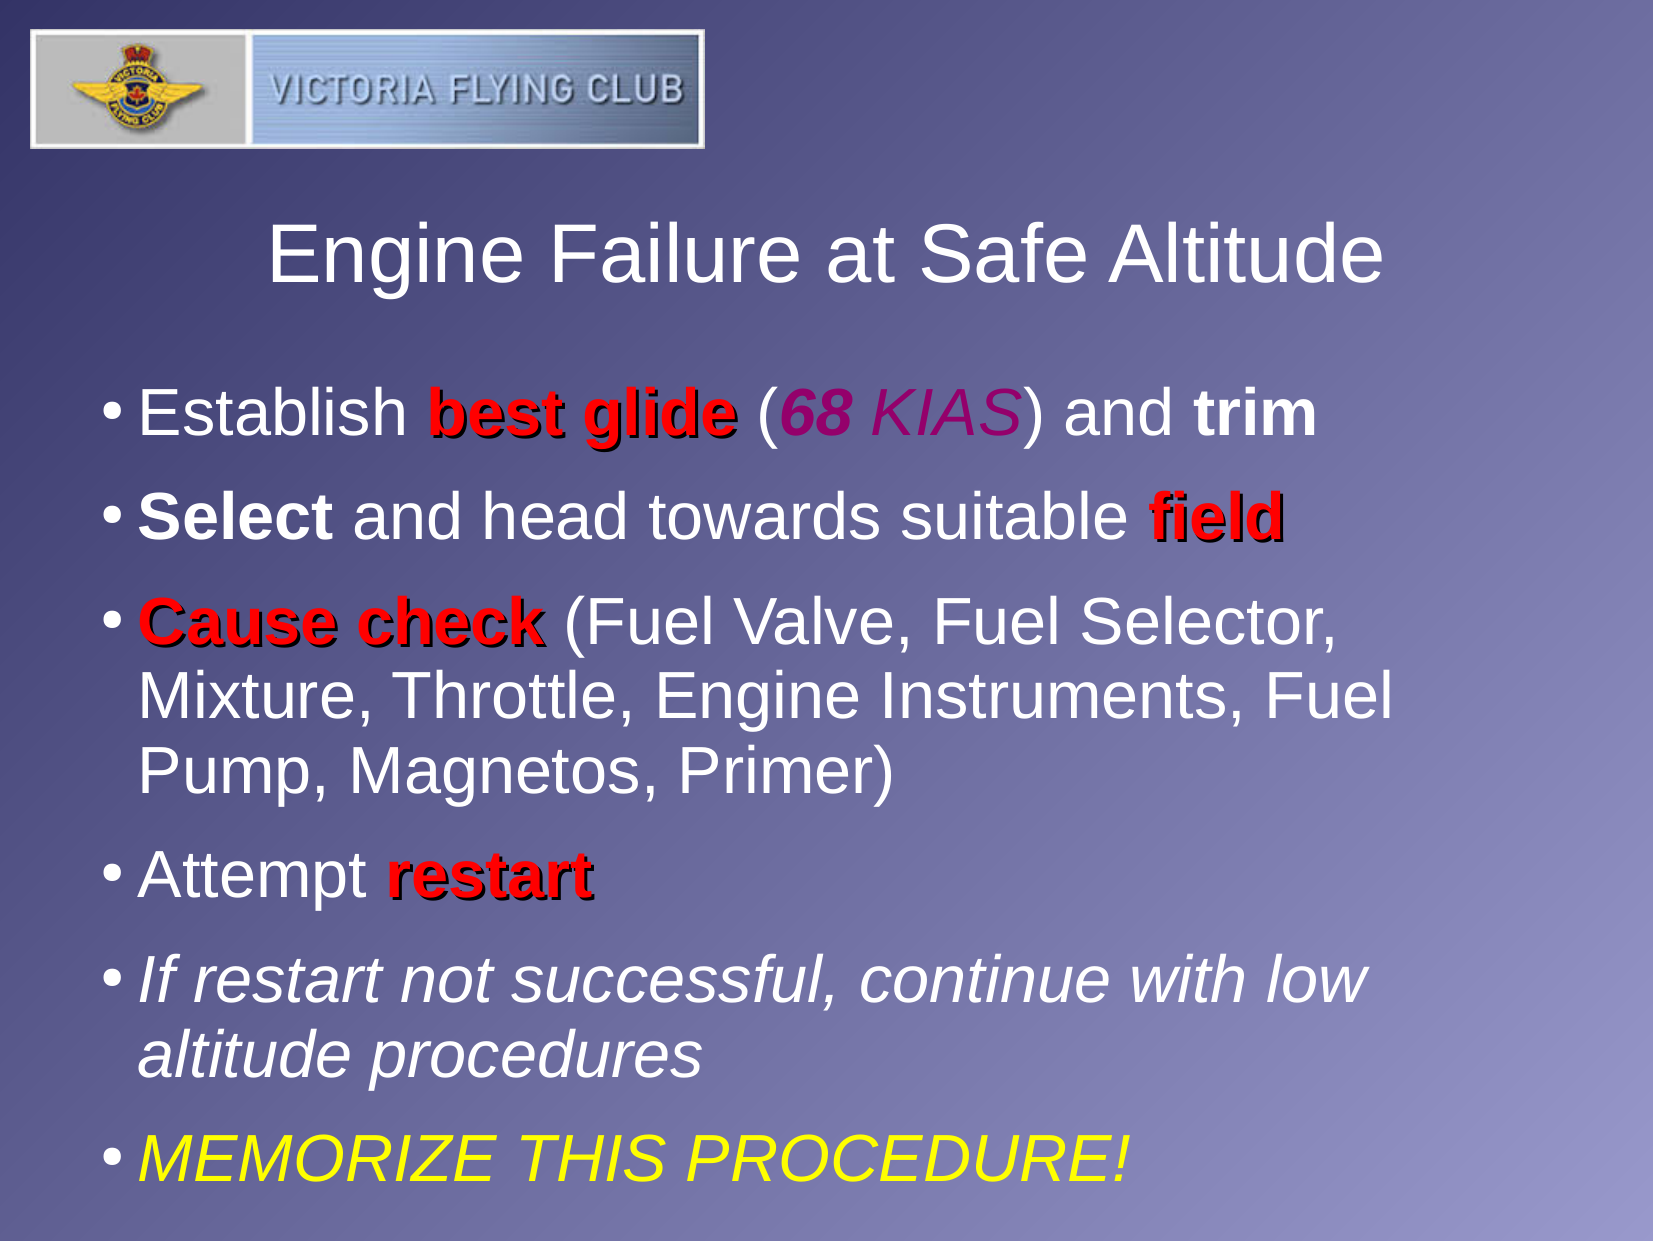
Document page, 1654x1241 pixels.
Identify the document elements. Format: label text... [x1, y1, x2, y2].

title Engine Failure at Safe Altitude [82, 150, 1571, 358]
list Establish best glide (68 KIAS) and trim Select and head towards suitable field Cause check (Fuel Valve, Fuel Selector, Mixture, Throttle, Engine Instruments, Fuel Pump, Magnetos, Primer) Attempt restart If restart not successful, continue with low altitude procedures MEMORIZE THIS PROCEDURE! [82, 375, 1571, 1201]
picture [30, 29, 705, 149]
